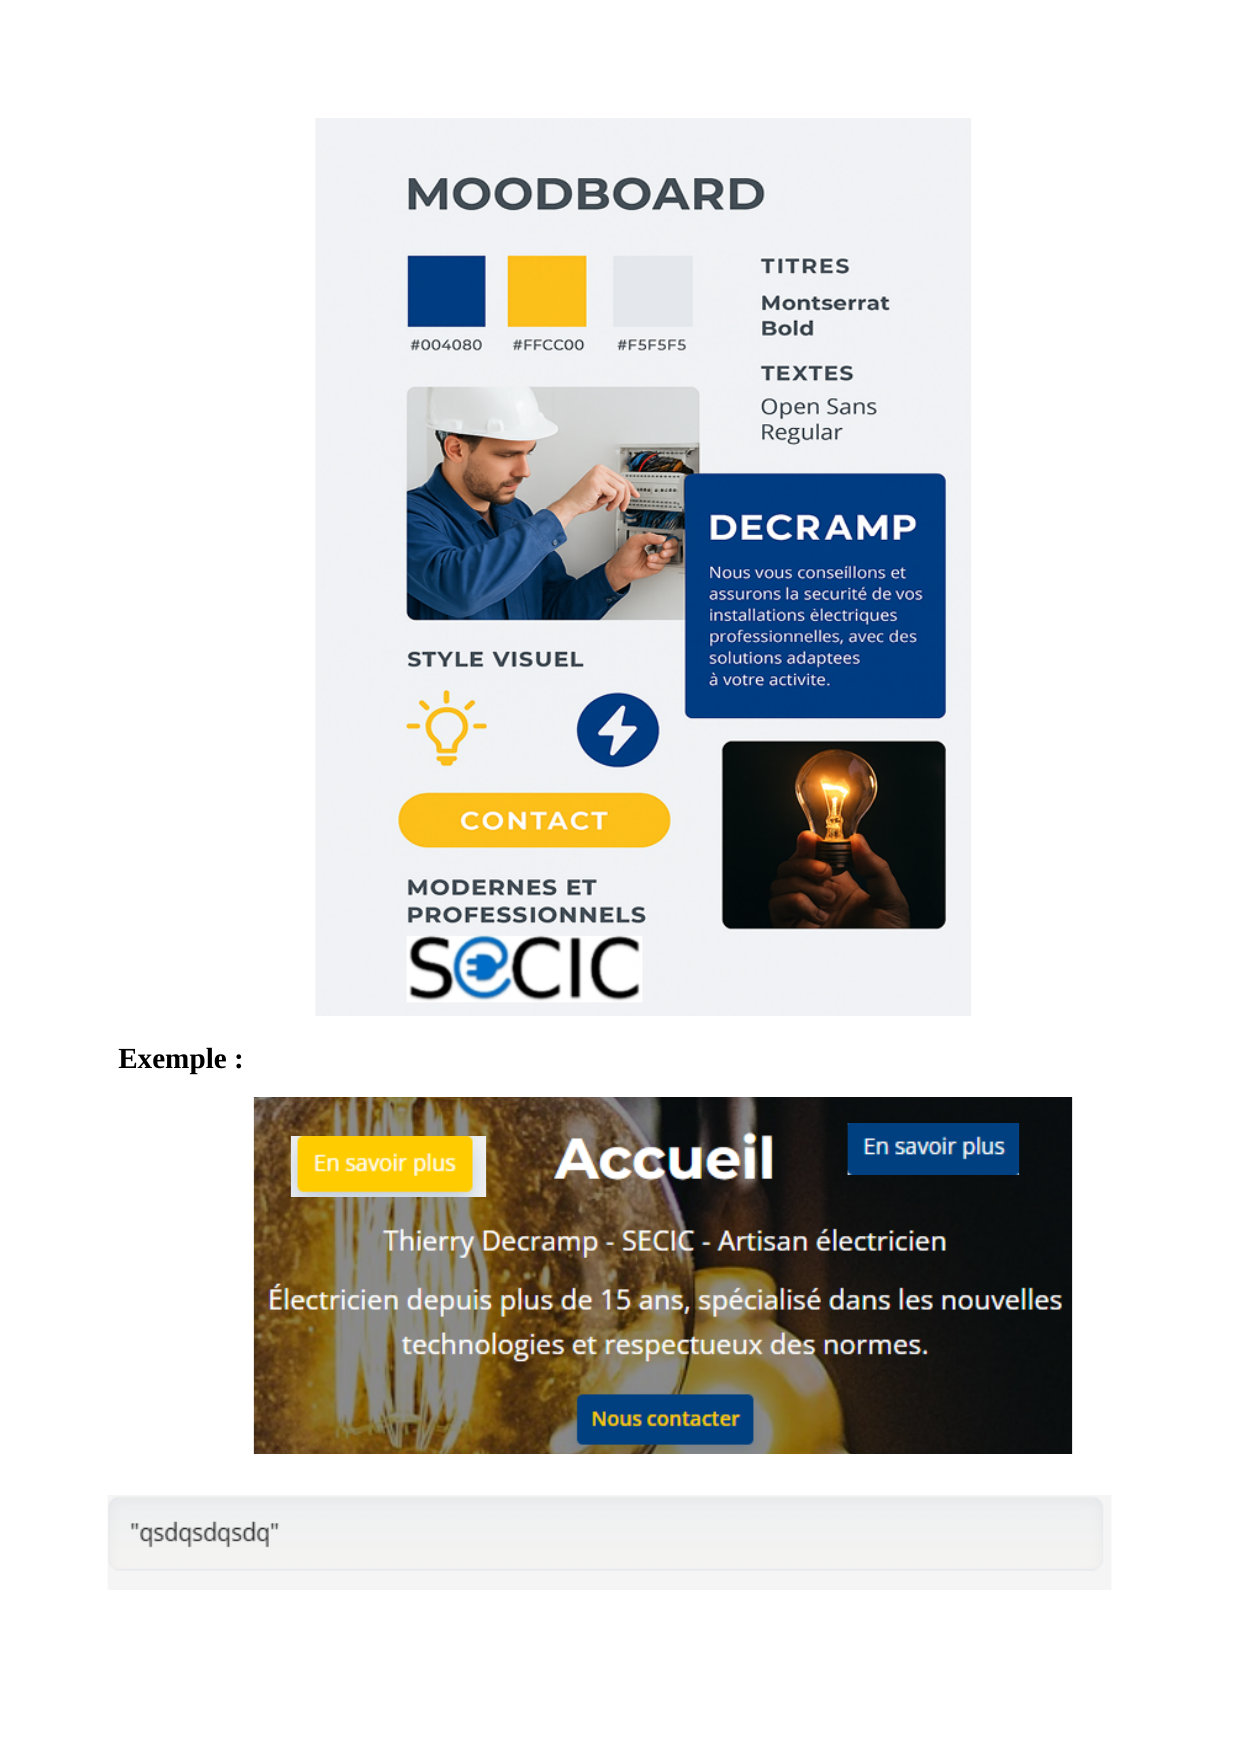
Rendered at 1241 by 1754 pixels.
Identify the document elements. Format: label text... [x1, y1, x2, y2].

picture [107, 1495, 1112, 1590]
picture [313, 118, 972, 1016]
picture [253, 1097, 1073, 1454]
subtitle Exemple : [118, 1041, 1122, 1074]
